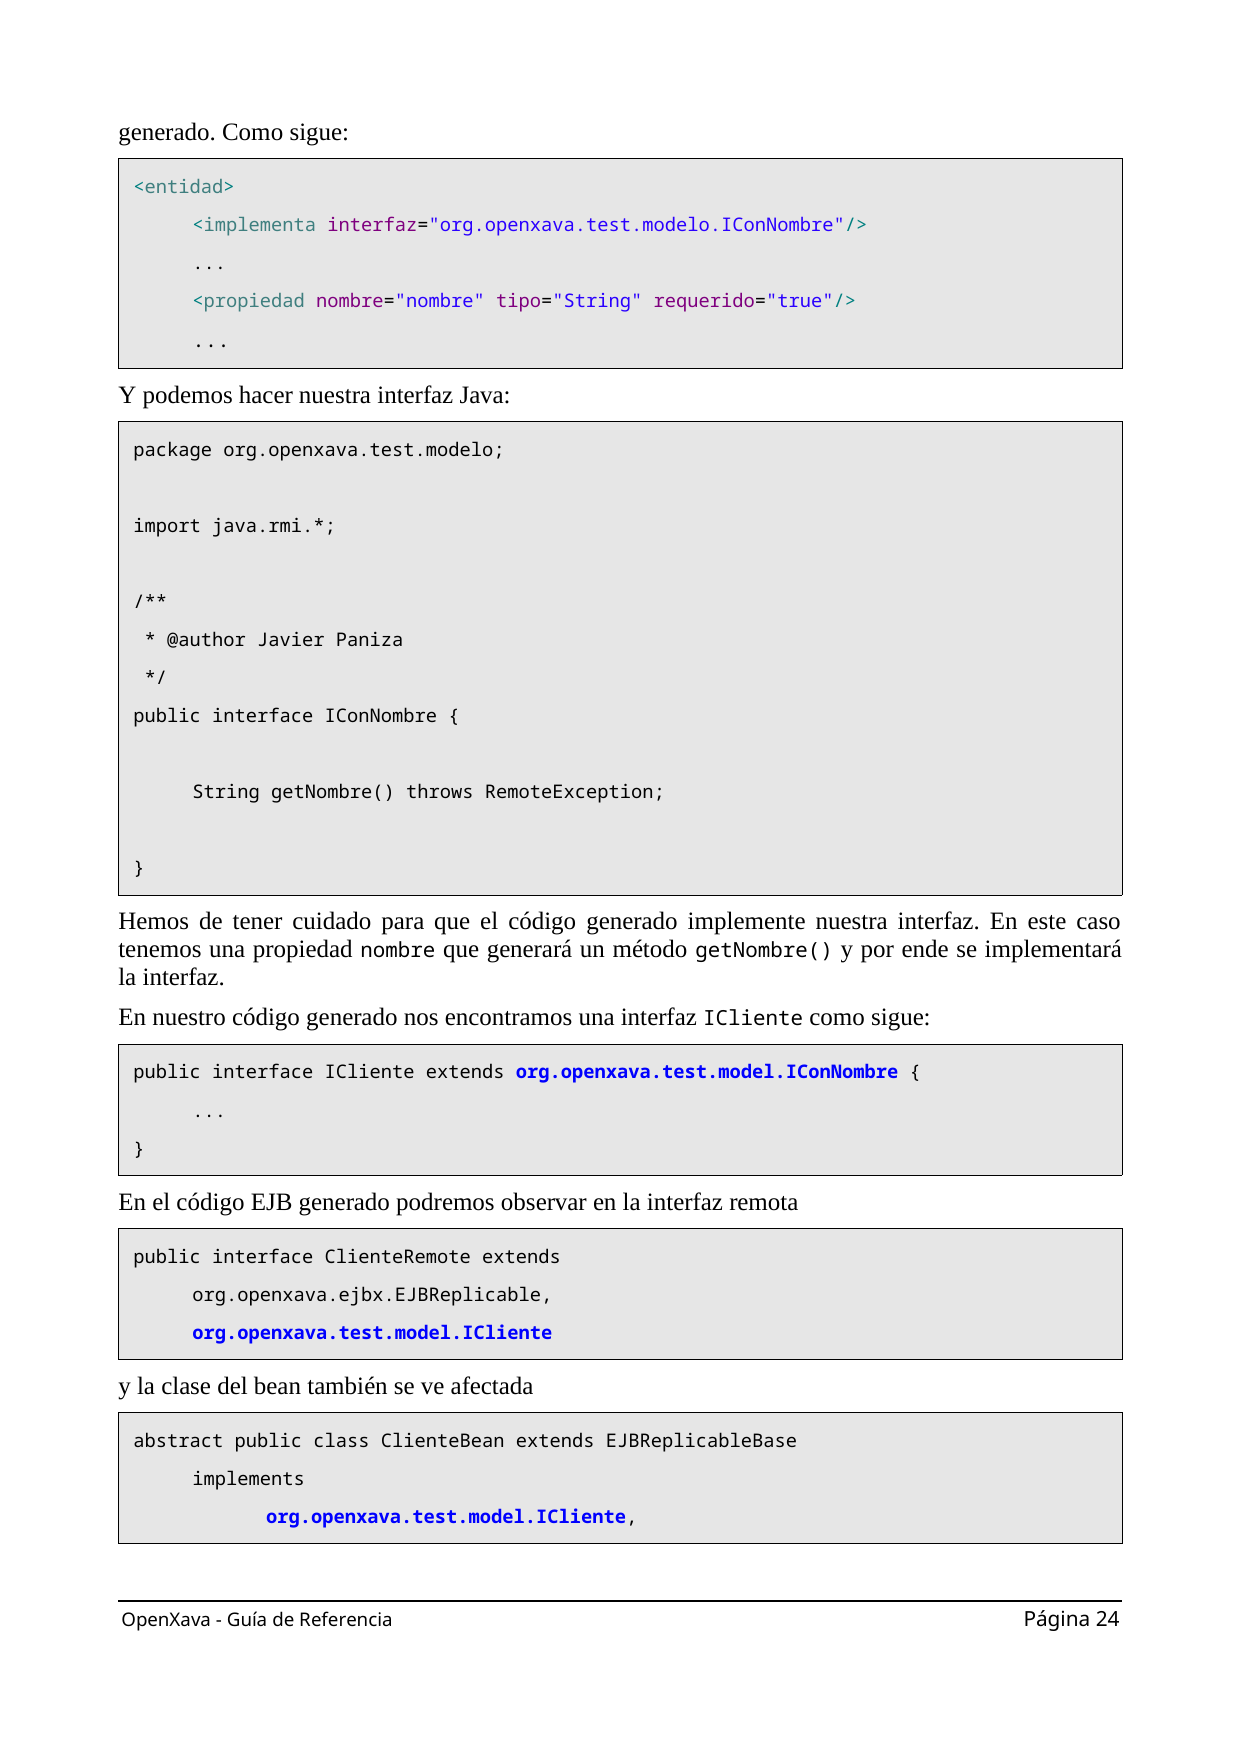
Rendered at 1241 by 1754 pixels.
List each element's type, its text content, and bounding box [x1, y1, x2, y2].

text ... [119, 310, 1122, 368]
text <implementa interfaz="org.openxava.test.modelo.IConNombre"/> [119, 196, 1122, 234]
text org.openxava.test.model.ICliente [119, 1304, 1122, 1359]
text En nuestro código generado nos encontramos una interfaz ICliente como sigue: [118, 1003, 1122, 1032]
text generado. Como sigue: [118, 118, 1122, 146]
text public interface IConNombre { [119, 687, 1122, 725]
text /** [119, 573, 1122, 611]
text package org.openxava.test.modelo; [119, 422, 1122, 459]
text */ [119, 649, 1122, 687]
text En el código EJB generado podremos observar en la interfaz remota [118, 1188, 1122, 1216]
text String getNombre() throws RemoteException; [119, 763, 1122, 801]
text public interface ClienteRemote extends [119, 1229, 1122, 1266]
text } [119, 1120, 1122, 1175]
text import java.rmi.*; [119, 497, 1122, 535]
text abstract public class ClienteBean extends EJBReplicableBase [119, 1413, 1122, 1450]
text org.openxava.ejbx.EJBReplicable, [119, 1266, 1122, 1304]
text ... [119, 234, 1122, 272]
text implements [119, 1450, 1122, 1488]
text <entidad> [119, 159, 1122, 196]
text org.openxava.test.model.ICliente, [119, 1488, 1122, 1543]
text ... [119, 1082, 1122, 1120]
text <propiedad nombre="nombre" tipo="String" requerido="true"/> [119, 272, 1122, 310]
text y la clase del bean también se ve afectada [118, 1372, 1122, 1400]
text } [119, 839, 1122, 895]
text public interface ICliente extends org.openxava.test.model.IConNombre { [119, 1045, 1122, 1082]
text Hemos de tener cuidado para que el código generado implemente nuestra interfaz. En este caso tenemos una propiedad nombre que generará un método getNombre() y por ende se implementará la interfaz. [118, 907, 1122, 991]
text * @author Javier Paniza [119, 611, 1122, 649]
text Y podemos hacer nuestra interfaz Java: [118, 381, 1122, 409]
